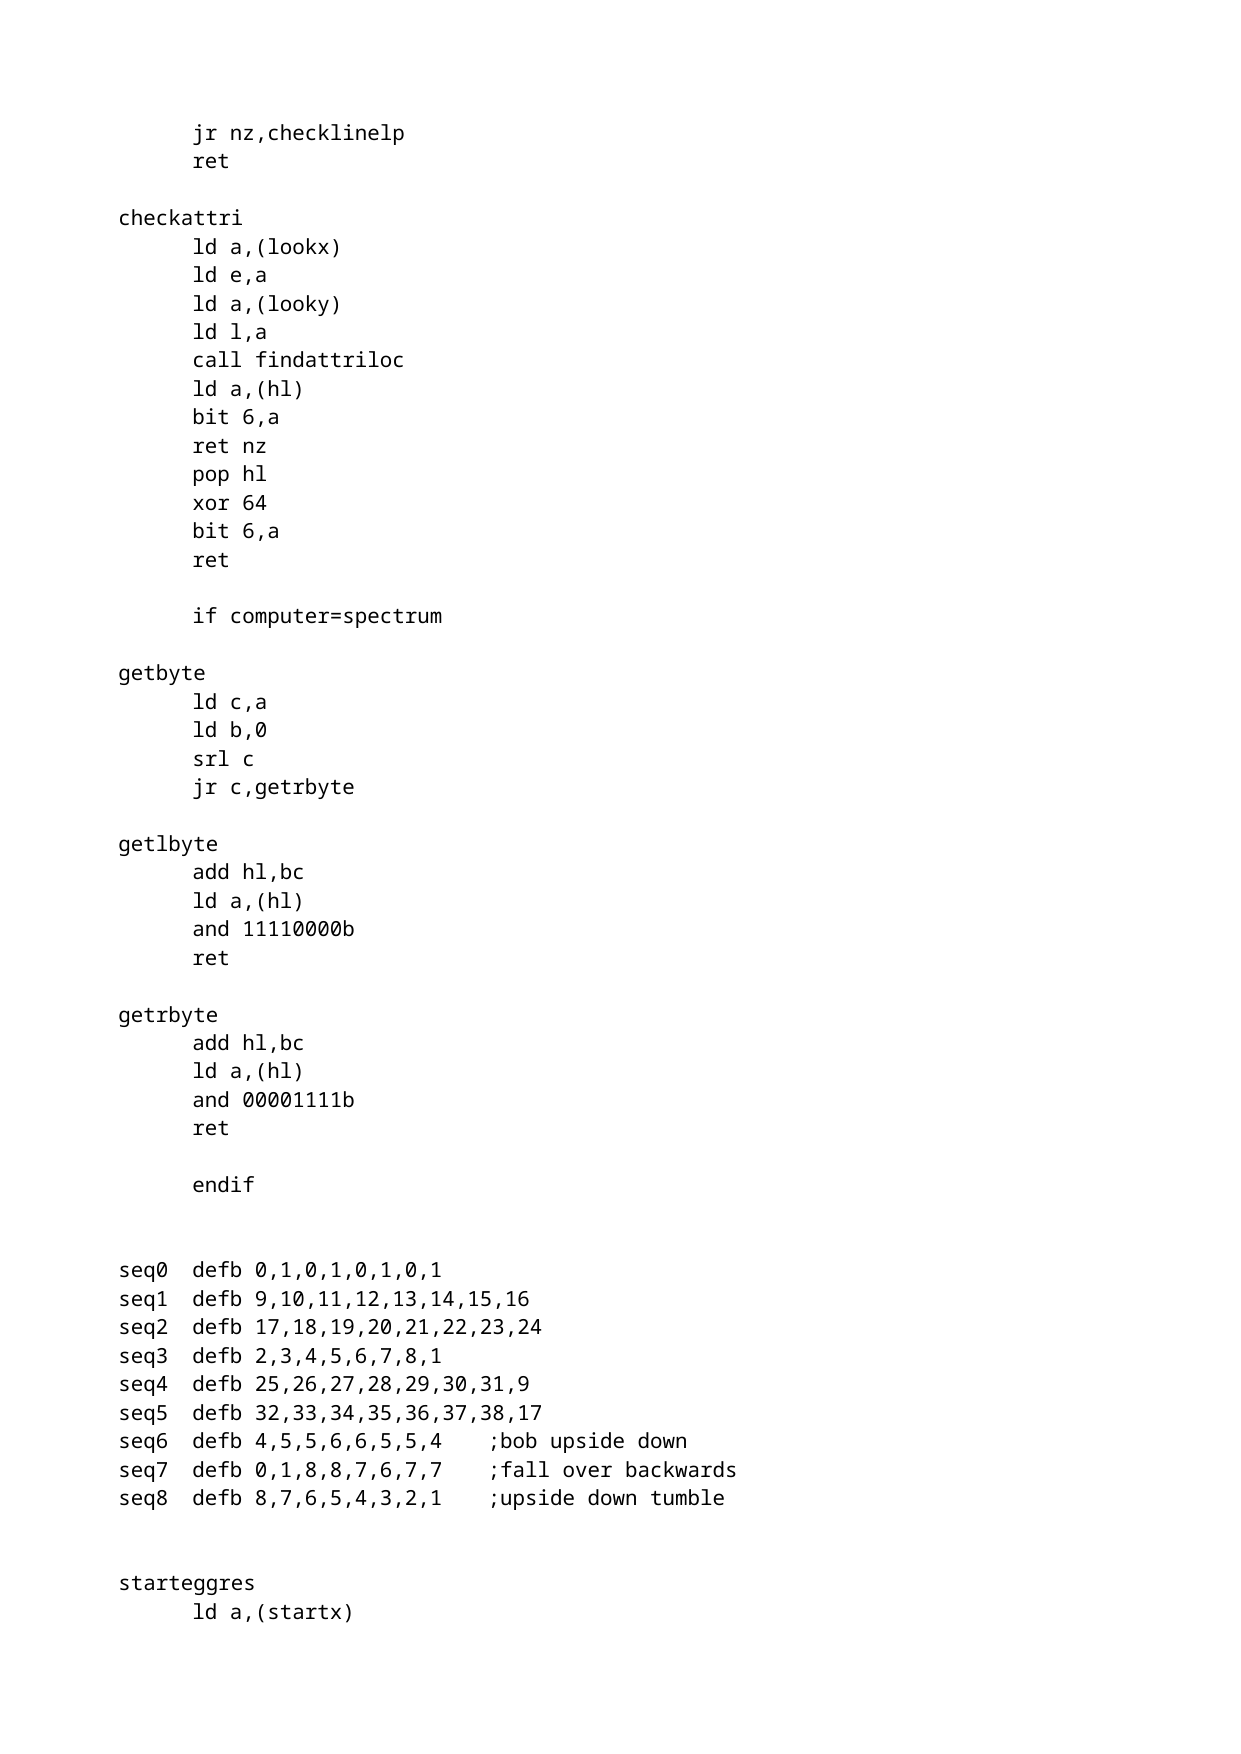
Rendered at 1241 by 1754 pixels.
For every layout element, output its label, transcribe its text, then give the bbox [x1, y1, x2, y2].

text starteggres [118, 1568, 1122, 1597]
text ld b,0 [118, 715, 1122, 744]
text jr c,getrbyte [118, 772, 1122, 801]
text xor 64 [118, 488, 1122, 516]
text bit 6,a [118, 402, 1122, 431]
text getrbyte [118, 1000, 1122, 1028]
text ld a,(lookx) [118, 232, 1122, 260]
text ld a,(looky) [118, 289, 1122, 317]
text seq5 defb 32,33,34,35,36,37,38,17 [118, 1398, 1122, 1426]
text ret [118, 1113, 1122, 1142]
text endif [118, 1170, 1122, 1199]
text ld e,a [118, 260, 1122, 289]
text ld a,(hl) [118, 1057, 1122, 1085]
text add hl,bc [118, 857, 1122, 886]
text seq3 defb 2,3,4,5,6,7,8,1 [118, 1341, 1122, 1369]
text seq7 defb 0,1,8,8,7,6,7,7 ;fall over backwards [118, 1455, 1122, 1483]
text ld a,(hl) [118, 374, 1122, 402]
text bit 6,a [118, 516, 1122, 545]
text seq6 defb 4,5,5,6,6,5,5,4 ;bob upside down [118, 1426, 1122, 1455]
text seq4 defb 25,26,27,28,29,30,31,9 [118, 1369, 1122, 1398]
text ret [118, 147, 1122, 175]
text ld a,(startx) [118, 1597, 1122, 1625]
text add hl,bc [118, 1028, 1122, 1057]
text and 00001111b [118, 1085, 1122, 1113]
text if computer=spectrum [118, 602, 1122, 630]
text getbyte [118, 658, 1122, 687]
text srl c [118, 744, 1122, 772]
text seq2 defb 17,18,19,20,21,22,23,24 [118, 1312, 1122, 1341]
text jr nz,checklinelp [118, 118, 1122, 147]
text and 11110000b [118, 914, 1122, 943]
text ret nz [118, 431, 1122, 459]
text seq1 defb 9,10,11,12,13,14,15,16 [118, 1284, 1122, 1312]
text ld a,(hl) [118, 886, 1122, 914]
text getlbyte [118, 829, 1122, 857]
text ld l,a [118, 317, 1122, 346]
text call findattriloc [118, 346, 1122, 374]
text checkattri [118, 203, 1122, 232]
text seq0 defb 0,1,0,1,0,1,0,1 [118, 1256, 1122, 1284]
text ret [118, 943, 1122, 971]
text seq8 defb 8,7,6,5,4,3,2,1 ;upside down tumble [118, 1483, 1122, 1512]
text pop hl [118, 459, 1122, 488]
text ret [118, 545, 1122, 573]
text ld c,a [118, 687, 1122, 715]
